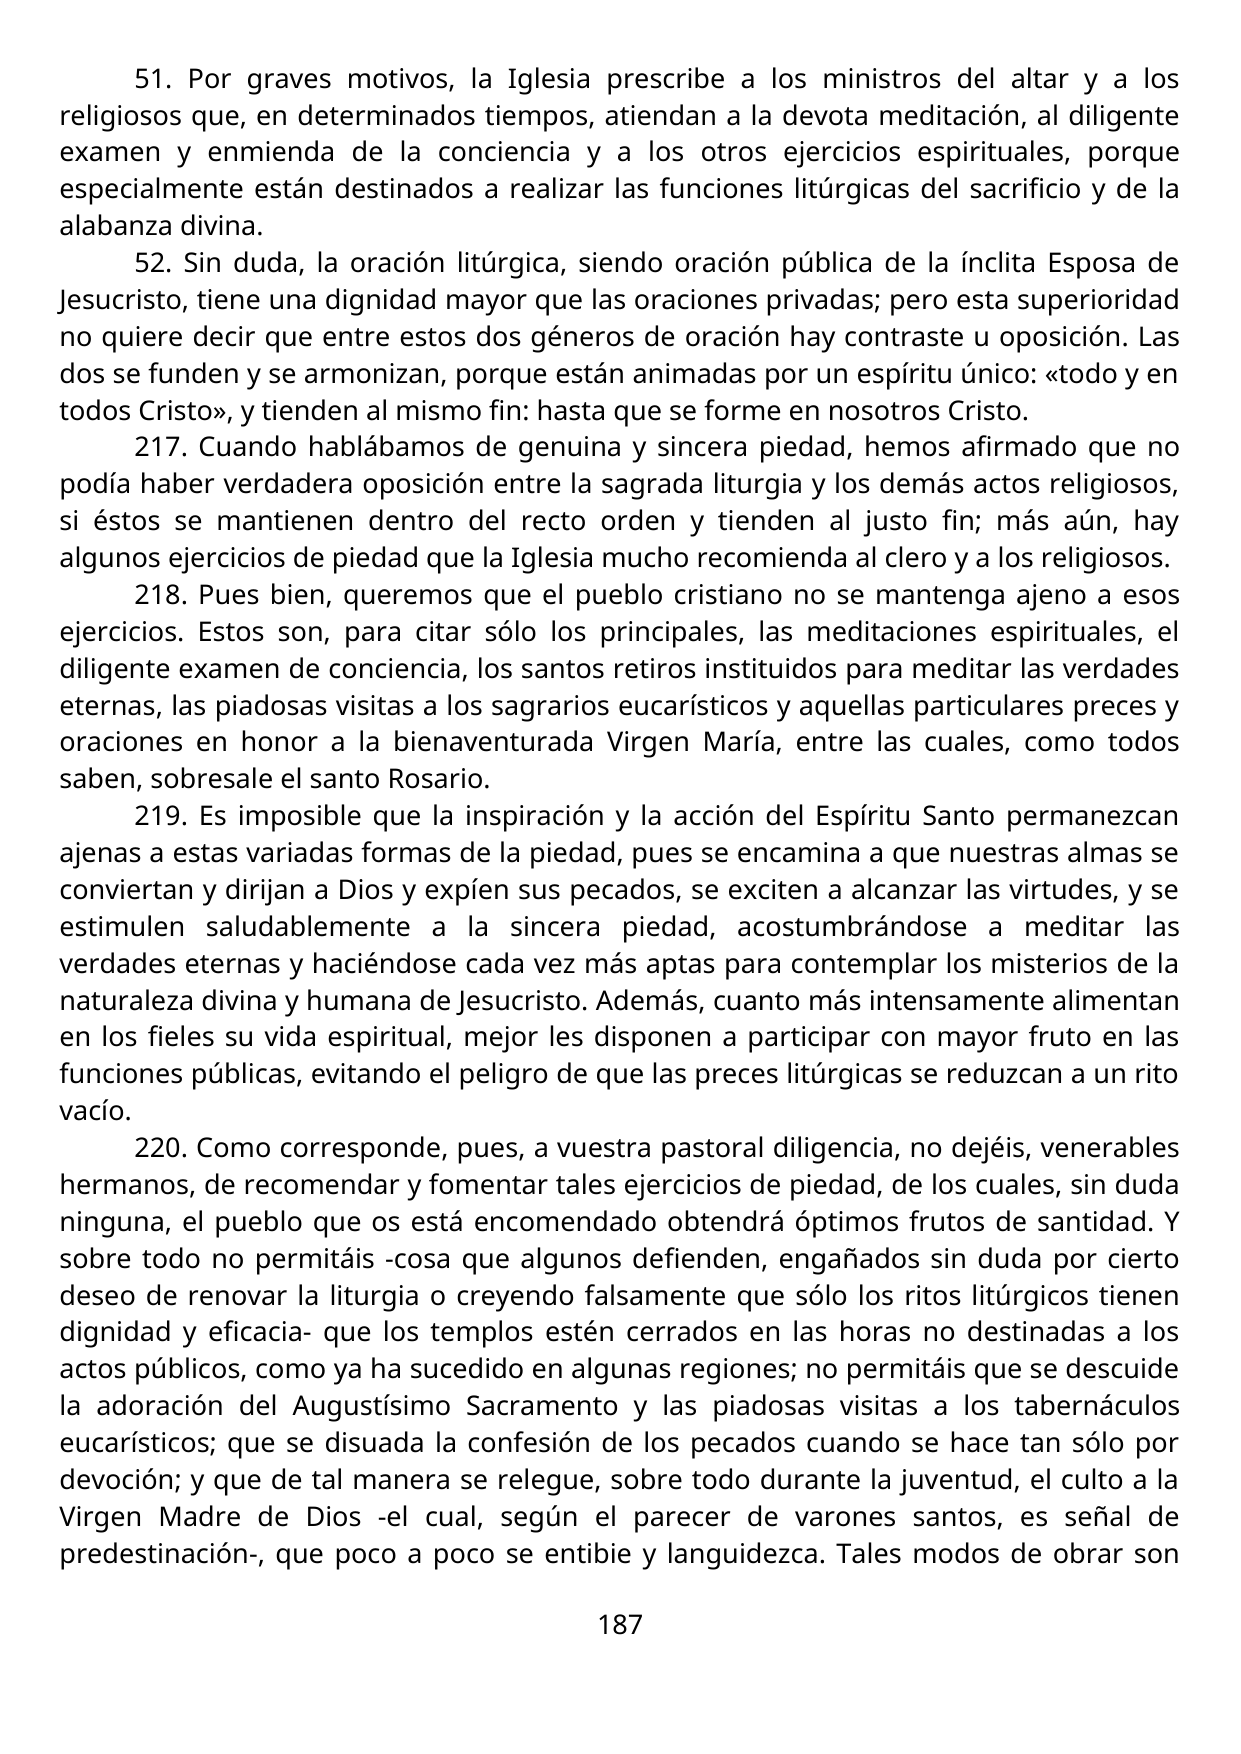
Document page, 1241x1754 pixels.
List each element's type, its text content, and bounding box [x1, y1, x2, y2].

subtitle 52. Sin duda, la oración litúrgica, siendo oración pública de la ínclita Esposa de Jesucristo, tiene una dignidad mayor que las oraciones privadas; pero esta superioridad no quiere decir que entre estos dos géneros de oración hay contraste u oposición. Las dos se funden y se armonizan, porque están animadas por un espíritu único: «todo y en todos Cristo», y tienden al mismo fin: hasta que se forme en nosotros Cristo. [59, 243, 1181, 428]
subtitle 220. Como corresponde, pues, a vuestra pastoral diligencia, no dejéis, venerables hermanos, de recomendar y fomentar tales ejercicios de piedad, de los cuales, sin duda ninguna, el pueblo que os está encomendado obtendrá óptimos frutos de santidad. Y sobre todo no permitáis -cosa que algunos defienden, engañados sin duda por cierto deseo de renovar la liturgia o creyendo falsamente que sólo los ritos litúrgicos tienen dignidad y eficacia- que los templos estén cerrados en las horas no destinadas a los actos públicos, como ya ha sucedido en algunas regiones; no permitáis que se descuide la adoración del Augustísimo Sacramento y las piadosas visitas a los tabernáculos eucarísticos; que se disuada la confesión de los pecados cuando se hace tan sólo por devoción; y que de tal manera se relegue, sobre todo durante la juventud, el culto a la Virgen Madre de Dios -el cual, según el parecer de varones santos, es señal de predestinación-, que poco a poco se entibie y languidezca. Tales modos de obrar son [59, 1128, 1181, 1571]
subtitle 217. Cuando hablábamos de genuina y sincera piedad, hemos afirmado que no podía haber verdadera oposición entre la sagrada liturgia y los demás actos religiosos, si éstos se mantienen dentro del recto orden y tienden al justo fin; más aún, hay algunos ejercicios de piedad que la Iglesia mucho recomienda al clero y a los religiosos. [59, 428, 1181, 575]
subtitle 51. Por graves motivos, la Iglesia prescribe a los ministros del altar y a los religiosos que, en determinados tiempos, atiendan a la devota meditación, al diligente examen y enmienda de la conciencia y a los otros ejercicios espirituales, porque especialmente están destinados a realizar las funciones litúrgicas del sacrificio y de la alabanza divina. [59, 59, 1181, 243]
subtitle 219. Es imposible que la inspiración y la acción del Espíritu Santo permanezcan ajenas a estas variadas formas de la piedad, pues se encamina a que nuestras almas se conviertan y dirijan a Dios y expíen sus pecados, se exciten a alcanzar las virtudes, y se estimulen saludablemente a la sincera piedad, acostumbrándose a meditar las verdades eternas y haciéndose cada vez más aptas para contemplar los misterios de la naturaleza divina y humana de Jesucristo. Además, cuanto más intensamente alimentan en los fieles su vida espiritual, mejor les disponen a participar con mayor fruto en las funciones públicas, evitando el peligro de que las preces litúrgicas se reduzcan a un rito vacío. [59, 797, 1181, 1128]
subtitle 218. Pues bien, queremos que el pueblo cristiano no se mantenga ajeno a esos ejercicios. Estos son, para citar sólo los principales, las meditaciones espirituales, el diligente examen de conciencia, los santos retiros instituidos para meditar las verdades eternas, las piadosas visitas a los sagrarios eucarísticos y aquellas particulares preces y oraciones en honor a la bienaventurada Virgen María, entre las cuales, como todos saben, sobresale el santo Rosario. [59, 575, 1181, 797]
